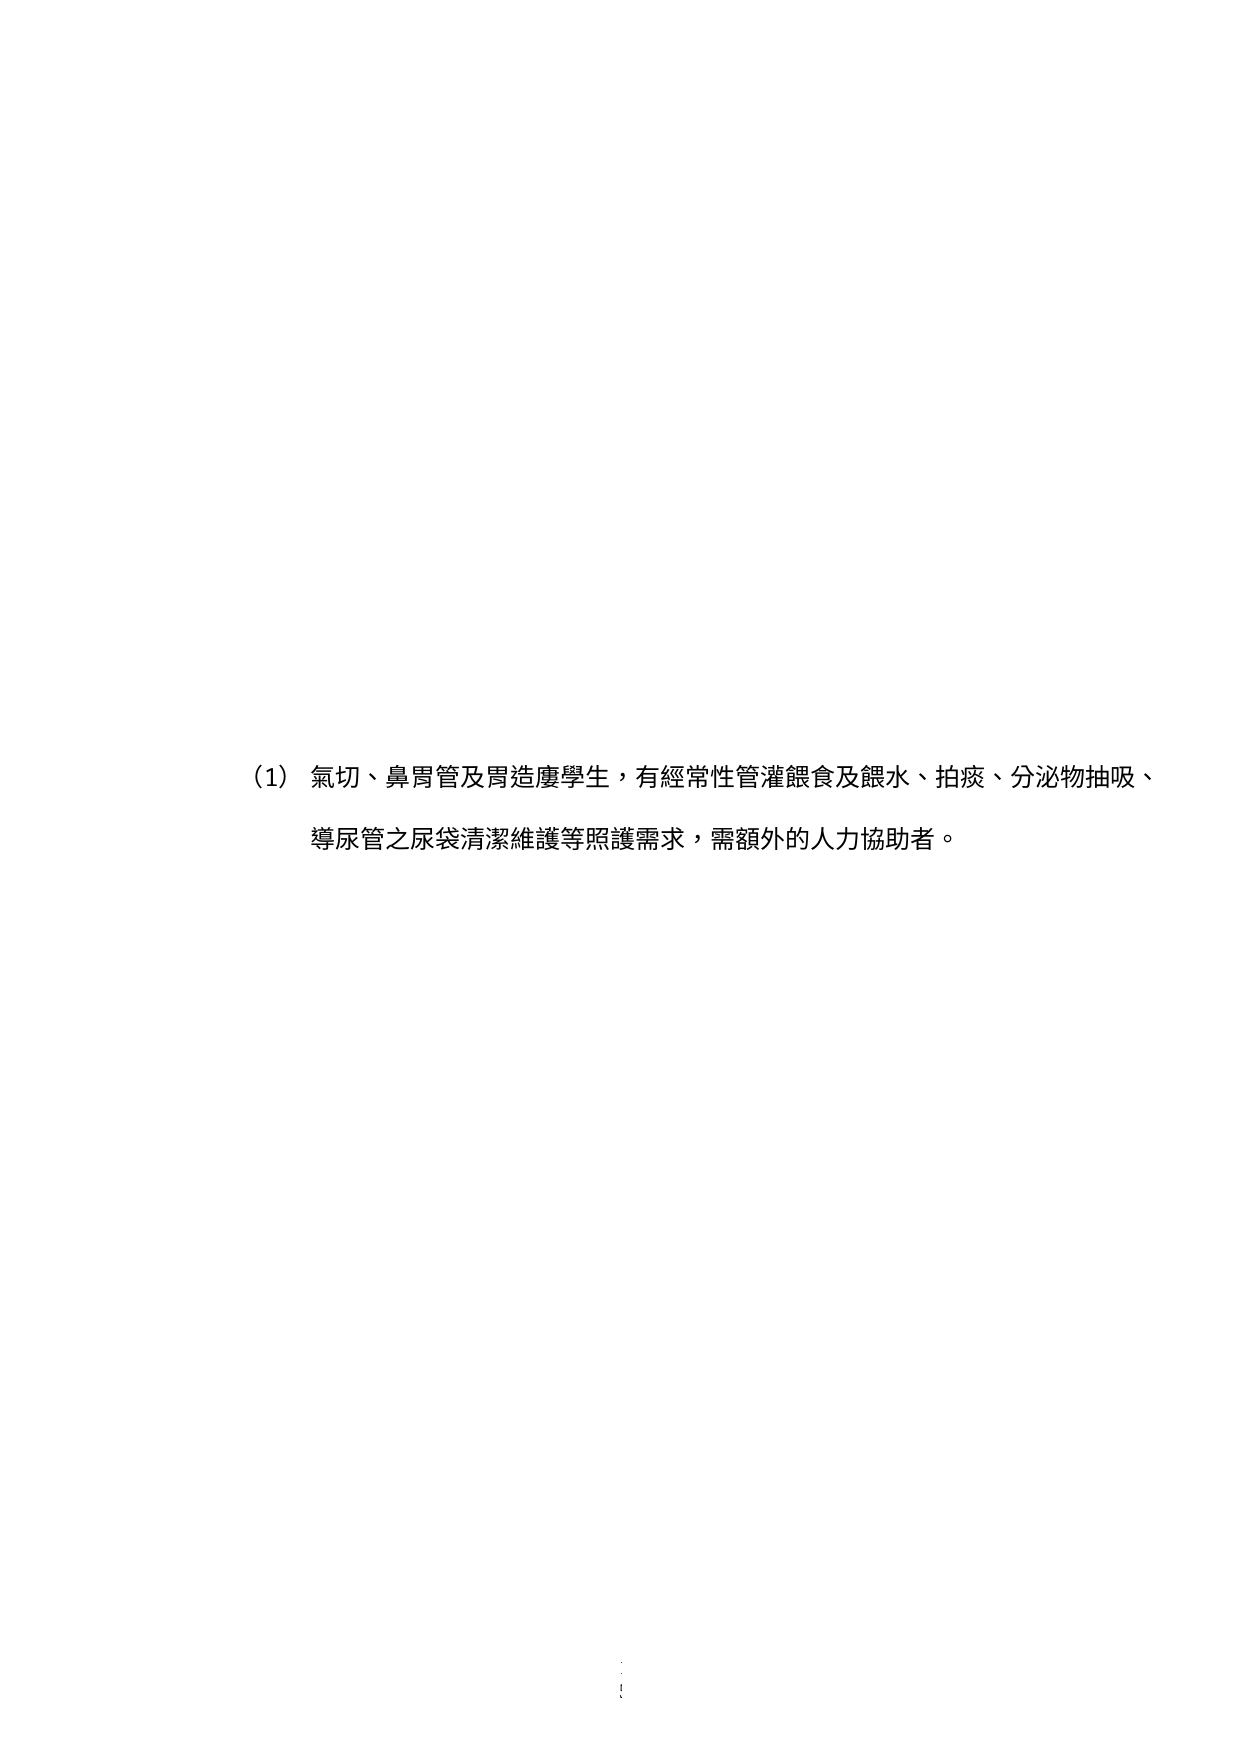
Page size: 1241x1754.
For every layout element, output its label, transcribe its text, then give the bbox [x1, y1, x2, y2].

list 氣切、鼻胃管及胃造廔學生，有經常性管灌餵食及餵水、拍痰、分泌物抽吸、導尿管之尿袋清潔維護等照護需求，需額外的人力協助者。 [239, 734, 1152, 859]
